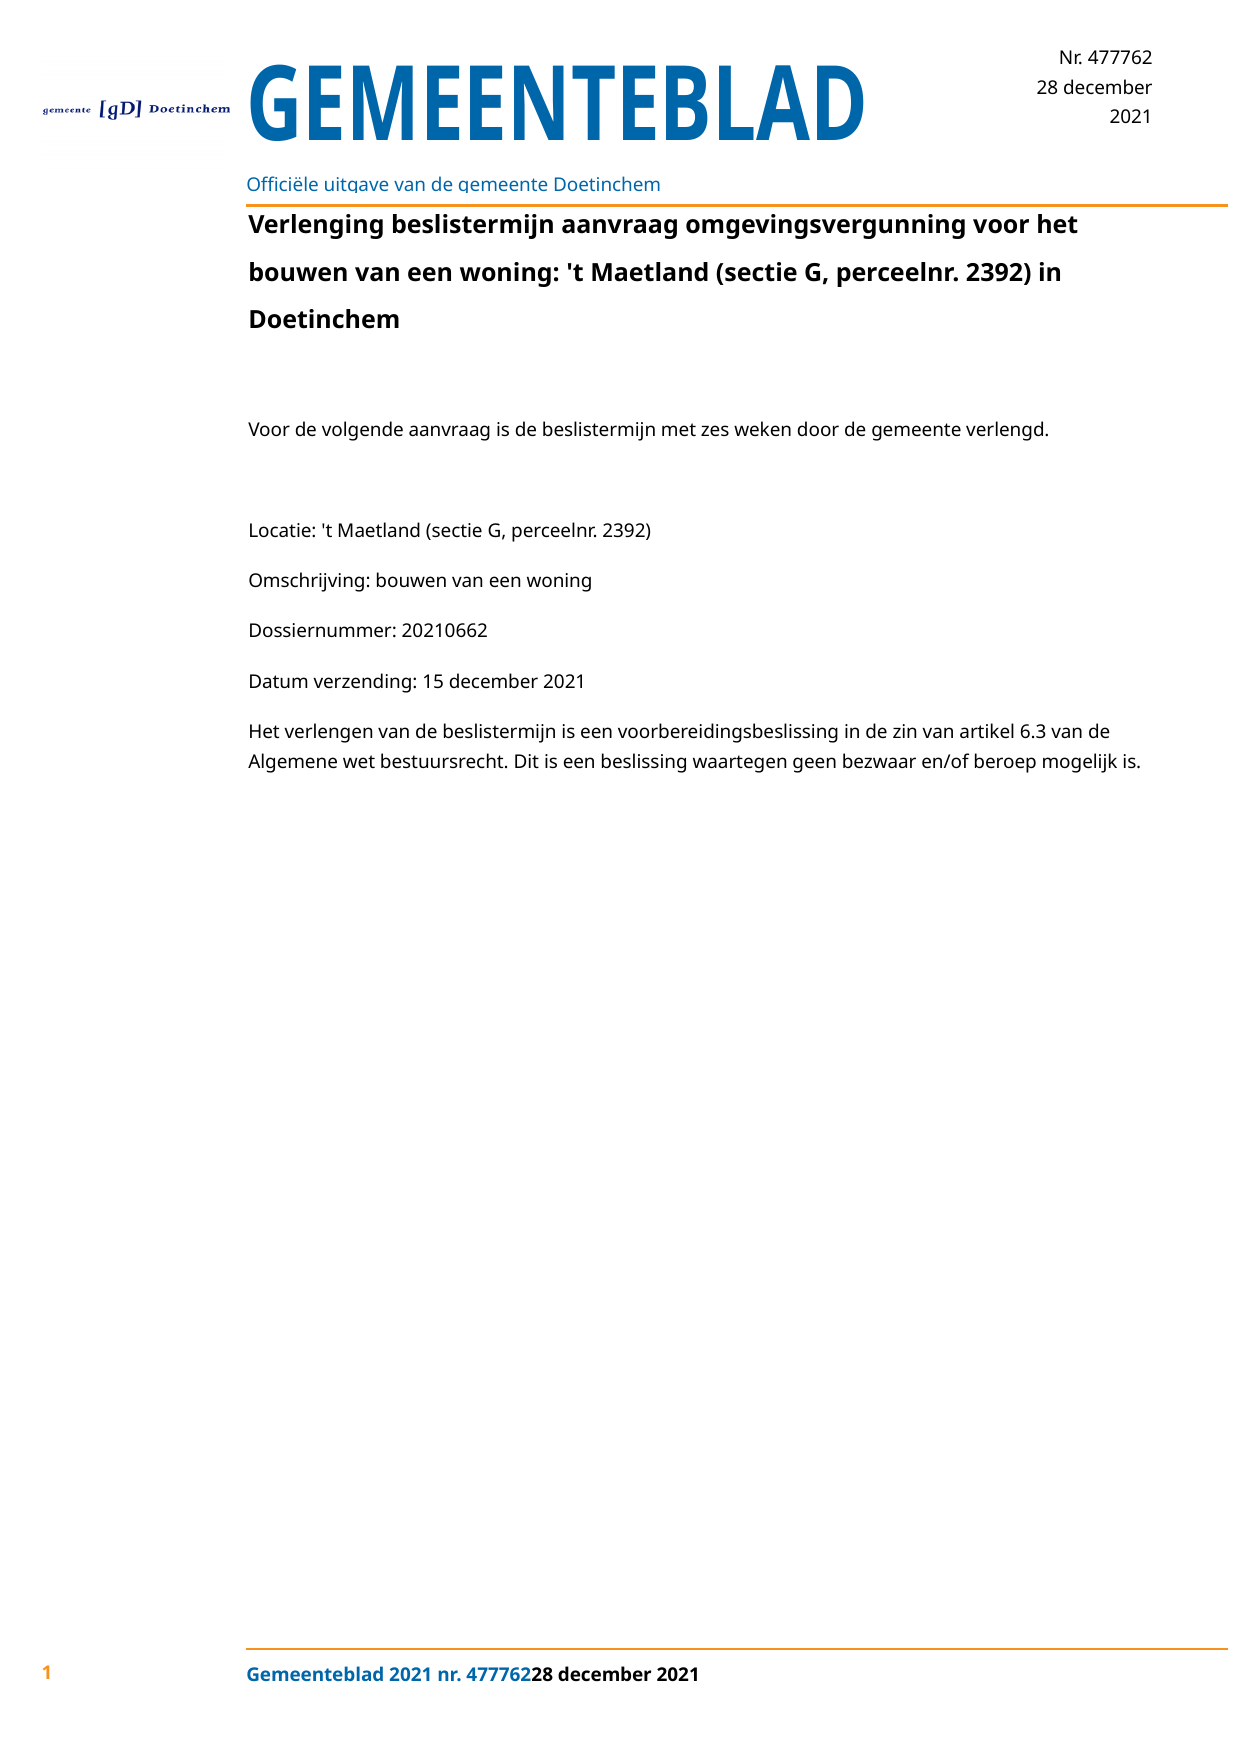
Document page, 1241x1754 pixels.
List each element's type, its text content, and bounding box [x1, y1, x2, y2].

picture [41, 47, 231, 172]
text Omschrijving: bouwen van een woning [248, 567, 1152, 593]
text Locatie: 't Maetland (sectie G, perceelnr. 2392) [248, 517, 1152, 542]
text Voor de volgende aanvraag is de beslistermijn met zes weken door de gemeente verlengd. [248, 416, 1152, 442]
text Het verlengen van de beslistermijn is een voorbereidingsbeslissing in de zin van artikel 6.3 van de Algemene wet bestuursrecht. Dit is een beslissing waartegen geen bezwaar en/of beroep mogelijk is. [248, 718, 1152, 774]
text Dossiernummer: 20210662 [248, 618, 1152, 643]
text Verlenging beslistermijn aanvraag omgevingsvergunning voor het bouwen van een woning: 't Maetland (sectie G, perceelnr. 2392) in Doetinchem [248, 207, 1152, 336]
text Datum verzending: 15 december 2021 [248, 668, 1152, 694]
